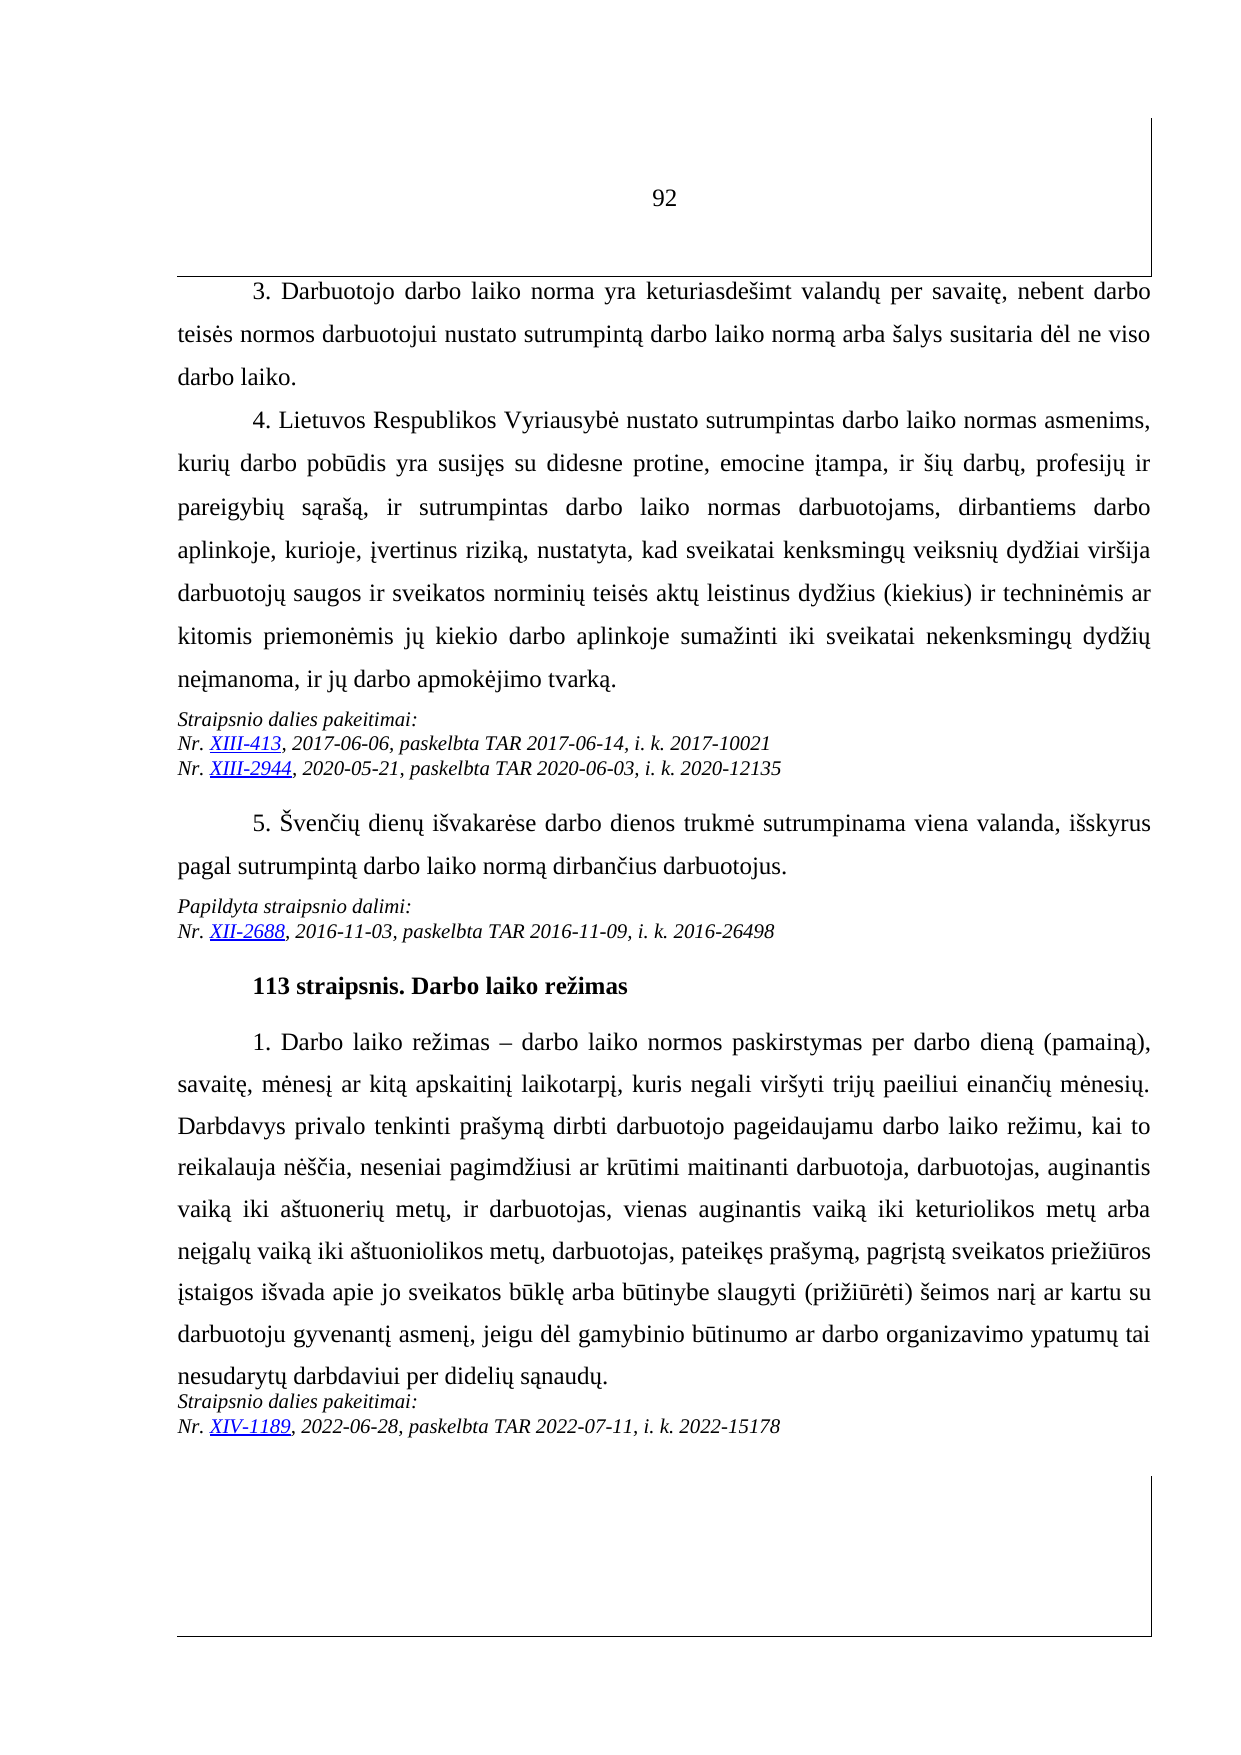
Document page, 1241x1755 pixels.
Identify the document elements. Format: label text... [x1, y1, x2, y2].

text Straipsnio dalies pakeitimai: [177, 1389, 1152, 1413]
subtitle 113 straipsnis. Darbo laiko režimas [177, 971, 1152, 1000]
text Nr. XIV-1189, 2022-06-28, paskelbta TAR 2022-07-11, i. k. 2022-15178 [177, 1413, 1152, 1438]
text 5. Švenčių dienų išvakarėse darbo dienos trukmė sutrumpinama viena valanda, išskyrus pagal sutrumpintą darbo laiko normą dirbančius darbuotojus. [177, 808, 1152, 880]
text Papildyta straipsnio dalimi: [177, 894, 1152, 918]
text Nr. XII-2688, 2016-11-03, paskelbta TAR 2016-11-09, i. k. 2016-26498 [177, 918, 1152, 943]
text 3. Darbuotojo darbo laiko norma yra keturiasdešimt valandų per savaitę, nebent darbo teisės normos darbuotojui nustato sutrumpintą darbo laiko normą arba šalys susitaria dėl ne viso darbo laiko. [177, 276, 1152, 391]
text 1. Darbo laiko režimas – darbo laiko normos paskirstymas per darbo dieną (pamainą), savaitę, mėnesį ar kitą apskaitinį laikotarpį, kuris negali viršyti trijų paeiliui einančių mėnesių. Darbdavys privalo tenkinti prašymą dirbti darbuotojo pageidaujamu darbo laiko režimu, kai to reikalauja nėščia, neseniai pagimdžiusi ar krūtimi maitinanti darbuotoja, darbuotojas, auginantis vaiką iki aštuonerių metų, ir darbuotojas, vienas auginantis vaiką iki keturiolikos metų arba neįgalų vaiką iki aštuoniolikos metų, darbuotojas, pateikęs prašymą, pagrįstą sveikatos priežiūros įstaigos išvada apie jo sveikatos būklę arba būtinybe slaugyti (prižiūrėti) šeimos narį ar kartu su darbuotoju gyvenantį asmenį, jeigu dėl gamybinio būtinumo ar darbo organizavimo ypatumų tai nesudarytų darbdaviui per didelių sąnaudų. [177, 1014, 1152, 1389]
text 4. Lietuvos Respublikos Vyriausybė nustato sutrumpintas darbo laiko normas asmenims, kurių darbo pobūdis yra susijęs su didesne protine, emocine įtampa, ir šių darbų, profesijų ir pareigybių sąrašą, ir sutrumpintas darbo laiko normas darbuotojams, dirbantiems darbo aplinkoje, kurioje, įvertinus riziką, nustatyta, kad sveikatai kenksmingų veiksnių dydžiai viršija darbuotojų saugos ir sveikatos norminių teisės aktų leistinus dydžius (kiekius) ir techninėmis ar kitomis priemonėmis jų kiekio darbo aplinkoje sumažinti iki sveikatai nekenksmingų dydžių neįmanoma, ir jų darbo apmokėjimo tvarką. [177, 405, 1152, 693]
text Straipsnio dalies pakeitimai: [177, 707, 1152, 731]
text Nr. XIII-413, 2017-06-06, paskelbta TAR 2017-06-14, i. k. 2017-10021 [177, 731, 1152, 755]
text Nr. XIII-2944, 2020-05-21, paskelbta TAR 2020-06-03, i. k. 2020-12135 [177, 755, 1152, 779]
